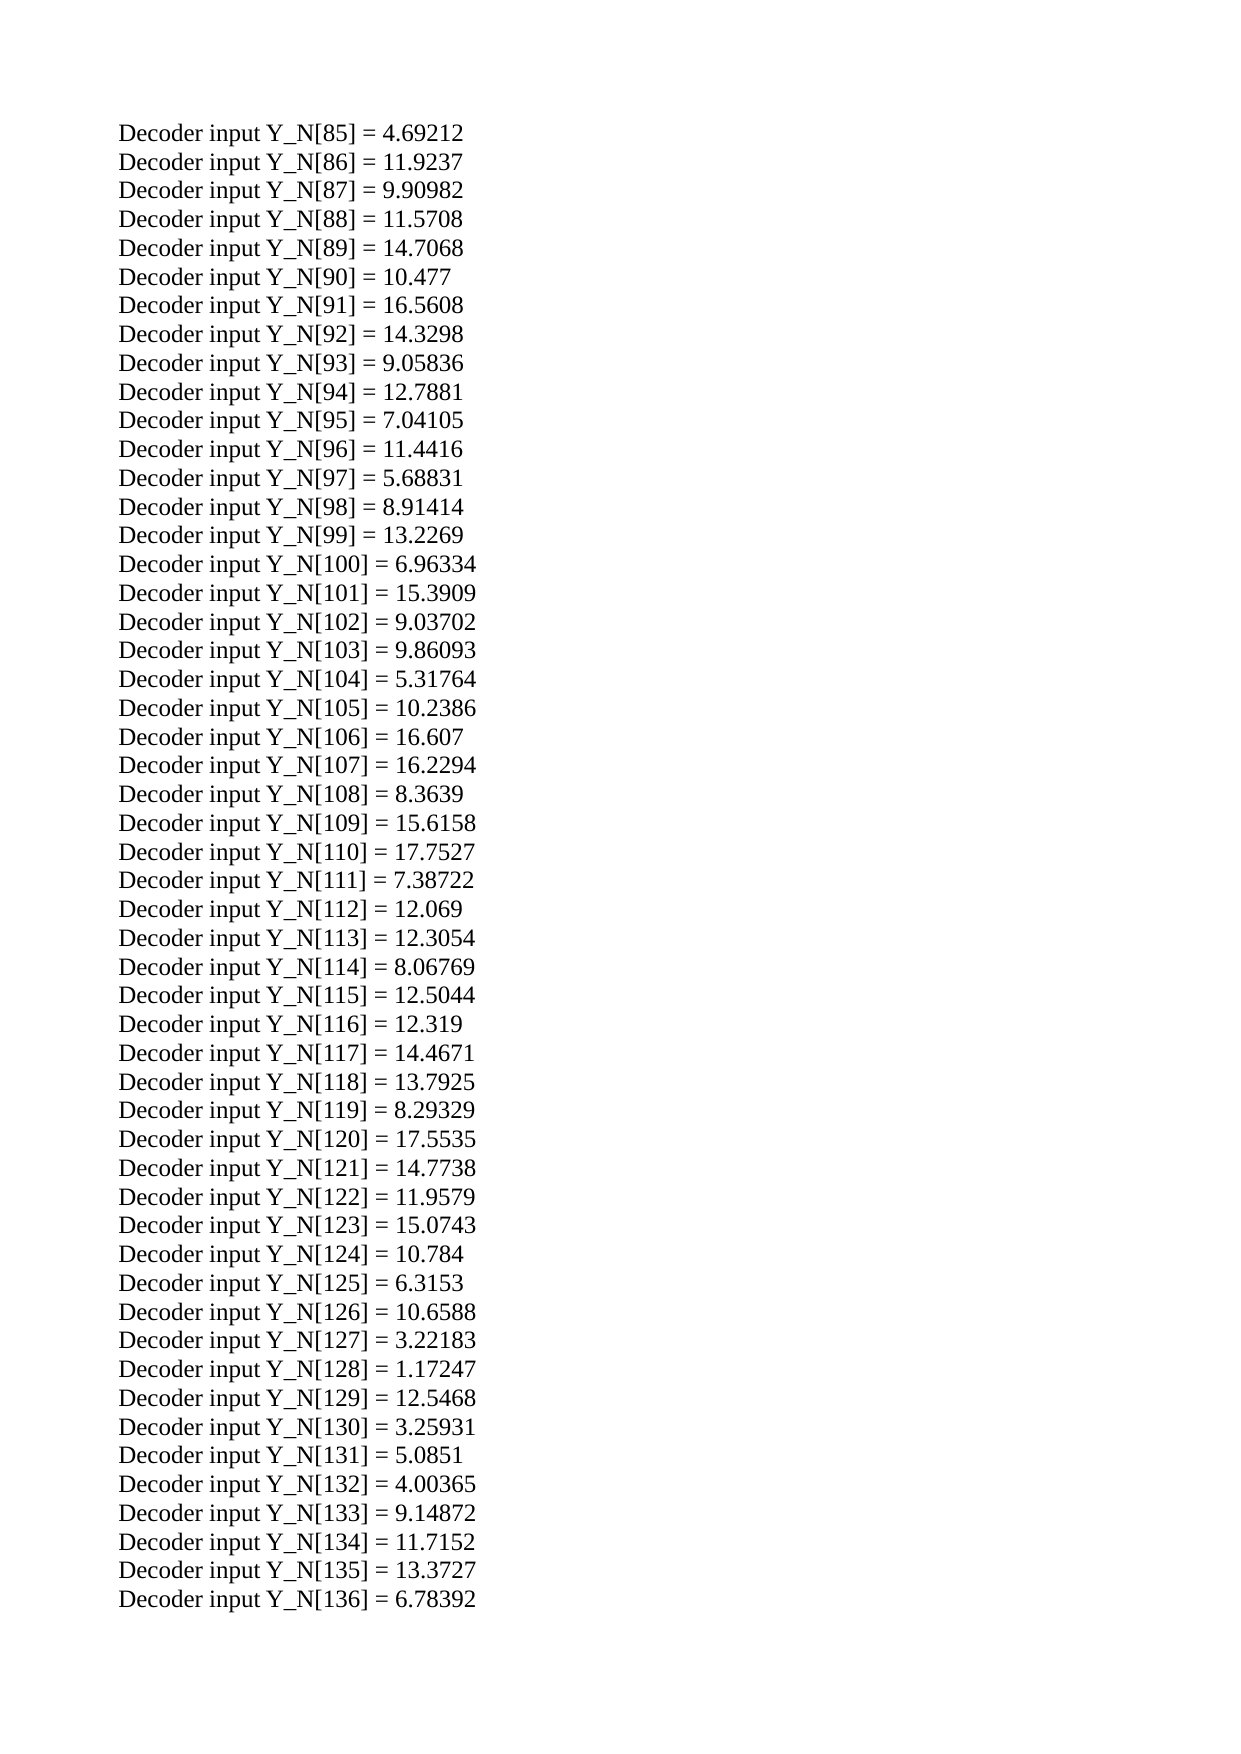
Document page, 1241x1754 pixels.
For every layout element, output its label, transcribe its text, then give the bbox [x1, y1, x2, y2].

text Decoder input Y_N[122] = 11.9579 [118, 1182, 1122, 1211]
text Decoder input Y_N[113] = 12.3054 [118, 923, 1122, 952]
text Decoder input Y_N[133] = 9.14872 [118, 1498, 1122, 1527]
text Decoder input Y_N[118] = 13.7925 [118, 1067, 1122, 1096]
text Decoder input Y_N[92] = 14.3298 [118, 319, 1122, 348]
text Decoder input Y_N[127] = 3.22183 [118, 1326, 1122, 1354]
text Decoder input Y_N[104] = 5.31764 [118, 664, 1122, 693]
text Decoder input Y_N[88] = 11.5708 [118, 204, 1122, 233]
text Decoder input Y_N[111] = 7.38722 [118, 866, 1122, 894]
text Decoder input Y_N[96] = 11.4416 [118, 434, 1122, 463]
text Decoder input Y_N[87] = 9.90982 [118, 176, 1122, 204]
text Decoder input Y_N[90] = 10.477 [118, 262, 1122, 291]
text Decoder input Y_N[132] = 4.00365 [118, 1469, 1122, 1498]
text Decoder input Y_N[121] = 14.7738 [118, 1153, 1122, 1182]
text Decoder input Y_N[106] = 16.607 [118, 722, 1122, 751]
text Decoder input Y_N[117] = 14.4671 [118, 1038, 1122, 1067]
text Decoder input Y_N[105] = 10.2386 [118, 693, 1122, 722]
text Decoder input Y_N[129] = 12.5468 [118, 1383, 1122, 1412]
text Decoder input Y_N[86] = 11.9237 [118, 147, 1122, 176]
text Decoder input Y_N[114] = 8.06769 [118, 952, 1122, 981]
text Decoder input Y_N[134] = 11.7152 [118, 1527, 1122, 1556]
text Decoder input Y_N[91] = 16.5608 [118, 291, 1122, 319]
text Decoder input Y_N[109] = 15.6158 [118, 808, 1122, 837]
text Decoder input Y_N[130] = 3.25931 [118, 1412, 1122, 1441]
text Decoder input Y_N[123] = 15.0743 [118, 1211, 1122, 1239]
text Decoder input Y_N[112] = 12.069 [118, 894, 1122, 923]
text Decoder input Y_N[110] = 17.7527 [118, 837, 1122, 866]
text Decoder input Y_N[102] = 9.03702 [118, 607, 1122, 636]
text Decoder input Y_N[119] = 8.29329 [118, 1096, 1122, 1124]
text Decoder input Y_N[128] = 1.17247 [118, 1354, 1122, 1383]
text Decoder input Y_N[99] = 13.2269 [118, 521, 1122, 549]
text Decoder input Y_N[131] = 5.0851 [118, 1441, 1122, 1469]
text Decoder input Y_N[124] = 10.784 [118, 1239, 1122, 1268]
text Decoder input Y_N[85] = 4.69212 [118, 118, 1122, 147]
text Decoder input Y_N[108] = 8.3639 [118, 779, 1122, 808]
text Decoder input Y_N[101] = 15.3909 [118, 578, 1122, 607]
text Decoder input Y_N[115] = 12.5044 [118, 981, 1122, 1009]
text Decoder input Y_N[136] = 6.78392 [118, 1584, 1122, 1613]
text Decoder input Y_N[103] = 9.86093 [118, 636, 1122, 664]
text Decoder input Y_N[125] = 6.3153 [118, 1268, 1122, 1297]
text Decoder input Y_N[95] = 7.04105 [118, 406, 1122, 434]
text Decoder input Y_N[100] = 6.96334 [118, 549, 1122, 578]
text Decoder input Y_N[89] = 14.7068 [118, 233, 1122, 262]
text Decoder input Y_N[98] = 8.91414 [118, 492, 1122, 521]
text Decoder input Y_N[135] = 13.3727 [118, 1556, 1122, 1584]
text Decoder input Y_N[97] = 5.68831 [118, 463, 1122, 492]
text Decoder input Y_N[94] = 12.7881 [118, 377, 1122, 406]
text Decoder input Y_N[93] = 9.05836 [118, 348, 1122, 377]
text Decoder input Y_N[116] = 12.319 [118, 1009, 1122, 1038]
text Decoder input Y_N[107] = 16.2294 [118, 751, 1122, 779]
text Decoder input Y_N[120] = 17.5535 [118, 1124, 1122, 1153]
text Decoder input Y_N[126] = 10.6588 [118, 1297, 1122, 1326]
